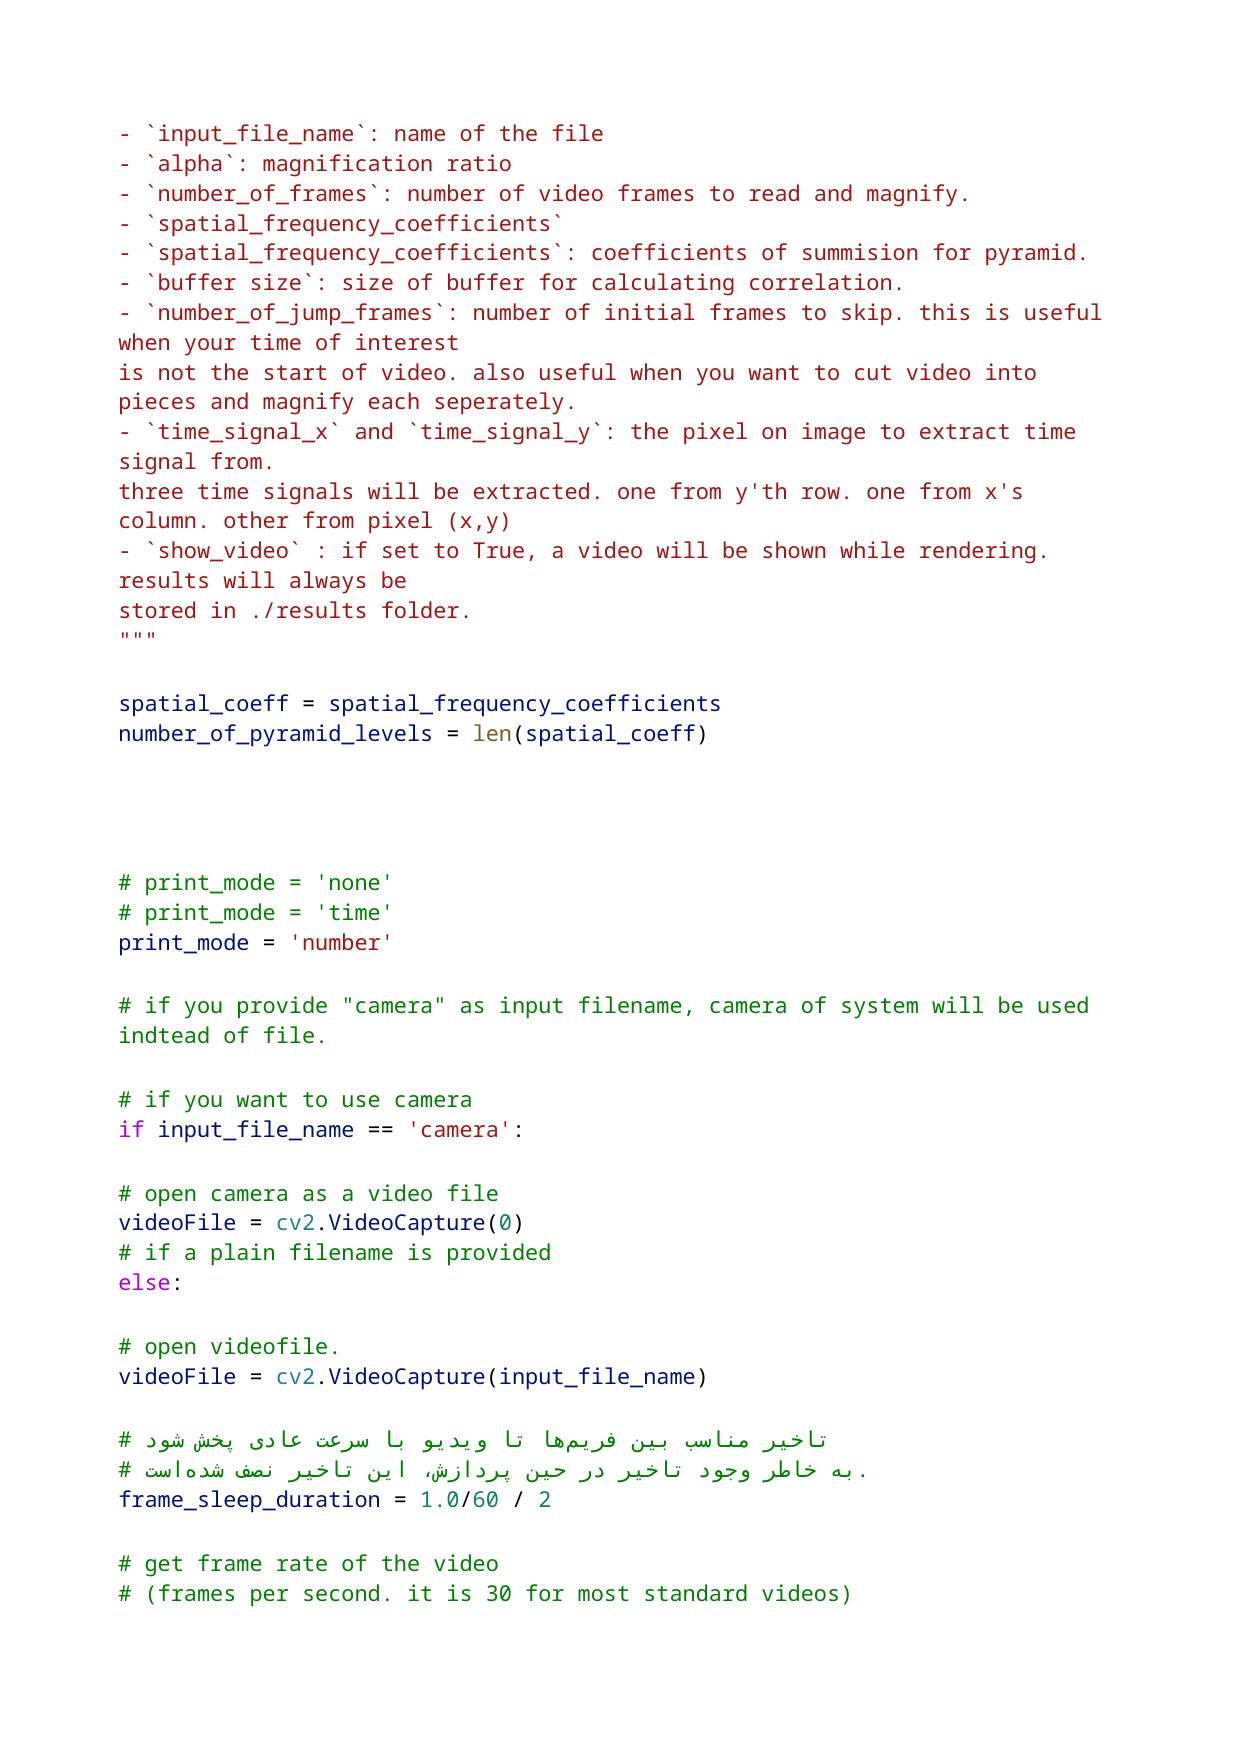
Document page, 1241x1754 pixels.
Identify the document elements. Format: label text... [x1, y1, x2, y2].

text - `spatial_frequency_coefficients`: coefficients of summision for pyramid. [118, 237, 1122, 267]
text - `number_of_frames`: number of video frames to read and magnify. [118, 178, 1122, 207]
text # به خاطر وجود تاخیر در حین پردازش، این تاخیر نصف شده‌است. [118, 1454, 1122, 1484]
text # print_mode = 'time' [118, 897, 1122, 926]
text - `time_signal_x` and `time_signal_y`: the pixel on image to extract time signal from. [118, 416, 1122, 476]
text # open videofile. [118, 1331, 1122, 1361]
text # open camera as a video file [118, 1178, 1122, 1207]
text - `number_of_jump_frames`: number of initial frames to skip. this is useful when your time of interest [118, 297, 1122, 356]
text spatial_coeff = spatial_frequency_coefficients [118, 688, 1122, 718]
text print_mode = 'number' [118, 926, 1122, 956]
text - `alpha`: magnification ratio [118, 148, 1122, 178]
text - `spatial_frequency_coefficients` [118, 207, 1122, 237]
text # (frames per second. it is 30 for most standard videos) [118, 1578, 1122, 1607]
text frame_sleep_duration = 1.0/60 / 2 [118, 1484, 1122, 1514]
text - `show_video` : if set to True, a video will be shown while rendering. results will always be [118, 535, 1122, 595]
text # get frame rate of the video [118, 1548, 1122, 1578]
text # if a plain filename is provided [118, 1237, 1122, 1267]
text number_of_pyramid_levels = len(spatial_coeff) [118, 718, 1122, 748]
text videoFile = cv2.VideoCapture(input_file_name) [118, 1361, 1122, 1390]
text if input_file_name == 'camera': [118, 1114, 1122, 1143]
text """ [118, 624, 1122, 654]
text videoFile = cv2.VideoCapture(0) [118, 1207, 1122, 1237]
text - `buffer size`: size of buffer for calculating correlation. [118, 267, 1122, 297]
text stored in ./results folder. [118, 595, 1122, 624]
text else: [118, 1267, 1122, 1297]
text # if you provide "camera" as input filename, camera of system will be used indtead of file. [118, 990, 1122, 1050]
text - `input_file_name`: name of the file [118, 118, 1122, 148]
text # تاخیر مناسب بین فریم‌ها تا ویدیو با سرعت عادی پخش شود [118, 1424, 1122, 1454]
text is not the start of video. also useful when you want to cut video into pieces and magnify each seperately. [118, 356, 1122, 416]
text # if you want to use camera [118, 1084, 1122, 1114]
text three time signals will be extracted. one from y'th row. one from x's column. other from pixel (x,y) [118, 476, 1122, 535]
text # print_mode = 'none' [118, 867, 1122, 897]
